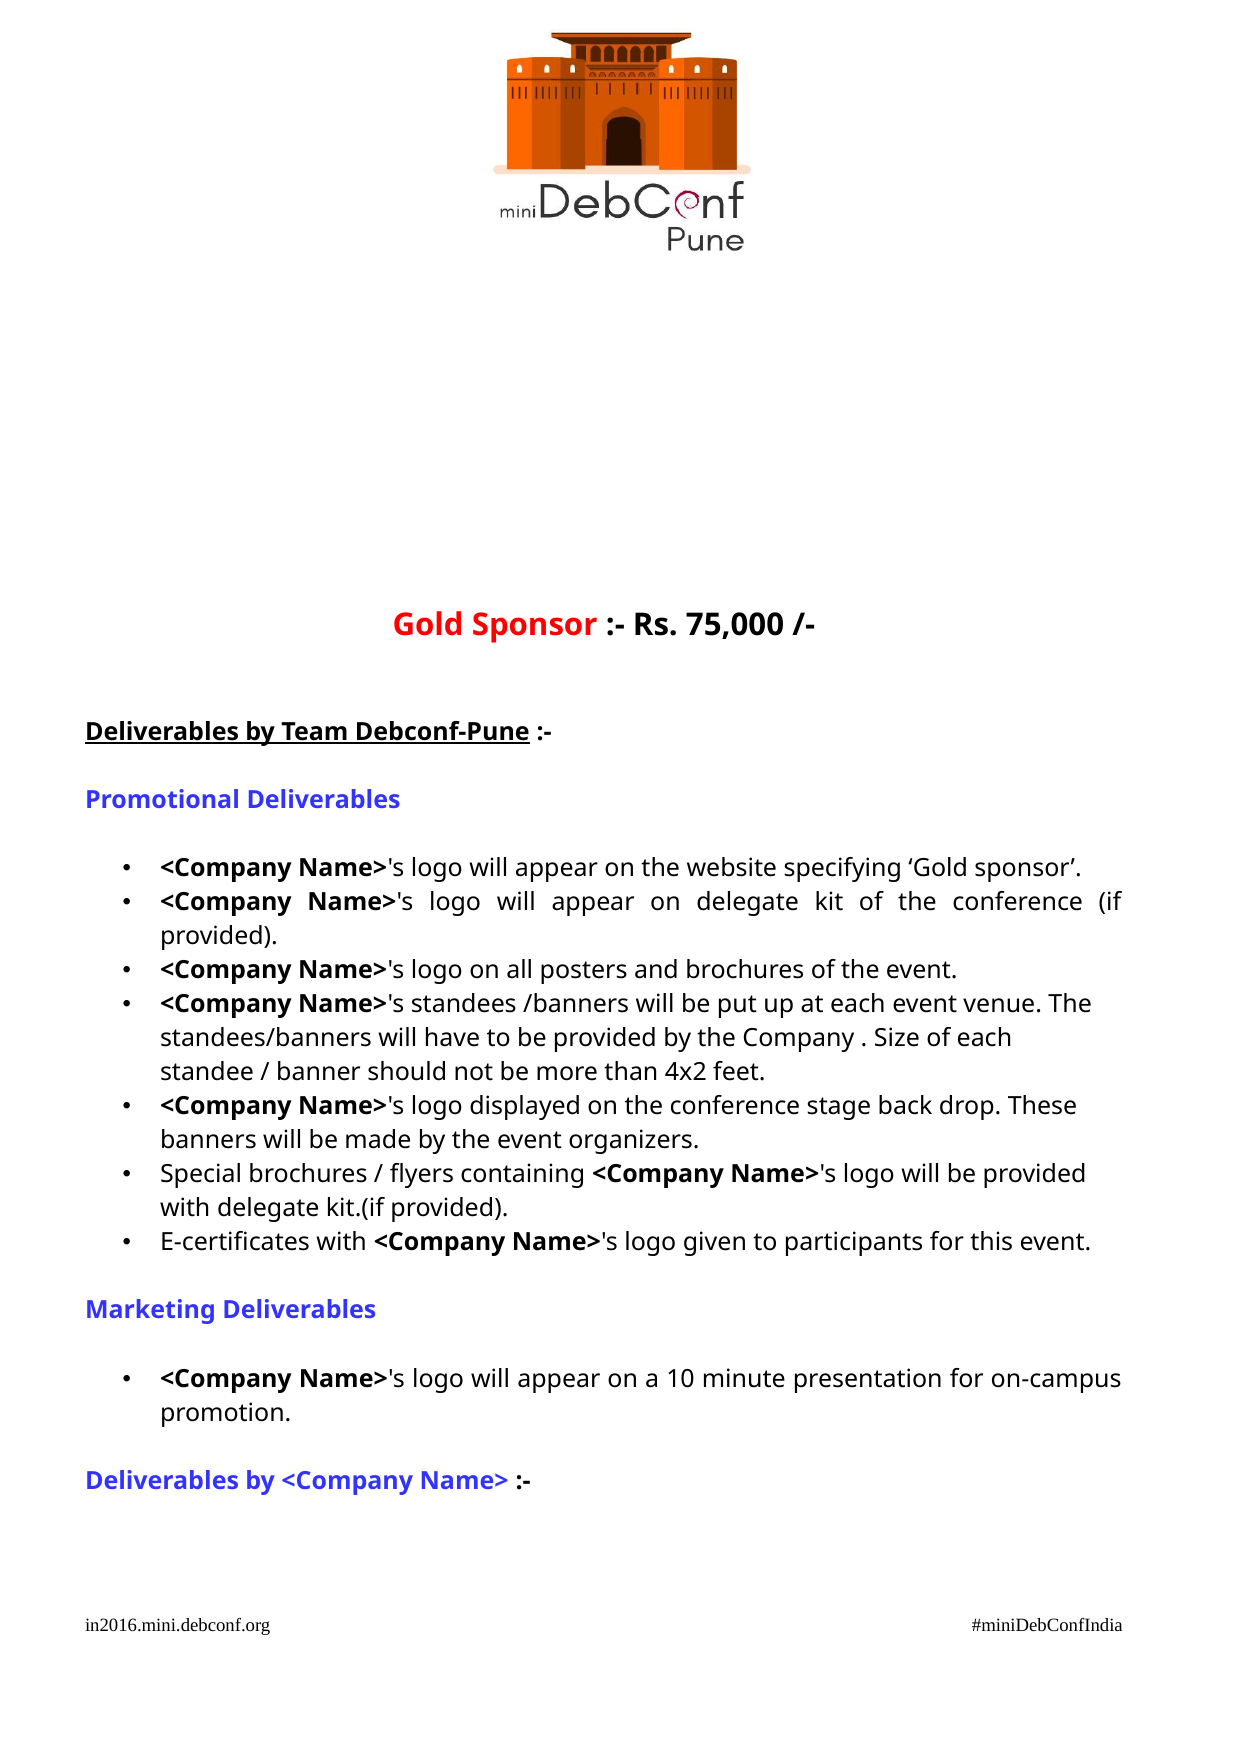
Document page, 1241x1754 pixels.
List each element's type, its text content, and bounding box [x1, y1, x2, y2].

list <Company Name>'s logo will appear on delegate kit of the conference (if provided). [122, 883, 1123, 952]
list E-certificates with <Company Name>'s logo given to participants for this event. [122, 1224, 1123, 1258]
list <Company Name>'s logo displayed on the conference stage back drop. These banners will be made by the event organizers. [122, 1088, 1123, 1156]
text Gold Sponsor :- Rs. 75,000 /- [85, 602, 1123, 645]
text Marketing Deliverables [85, 1292, 1123, 1326]
text Deliverables by Team Debconf-Pune :- [85, 713, 1123, 747]
list <Company Name>'s standees /banners will be put up at each event venue. The standees/banners will have to be provided by the Company . Size of each standee / banner should not be more than 4x2 feet. [122, 986, 1123, 1088]
picture [474, 0, 798, 298]
text Promotional Deliverables [85, 781, 1123, 815]
list Special brochures / flyers containing <Company Name>'s logo will be provided with delegate kit.(if provided). [122, 1156, 1123, 1224]
list <Company Name>'s logo on all posters and brochures of the event. [122, 952, 1123, 986]
list <Company Name>'s logo will appear on a 10 minute presentation for on-campus promotion. [122, 1360, 1123, 1428]
text Deliverables by <Company Name> :- [85, 1462, 1123, 1497]
list <Company Name>'s logo will appear on the website specifying ‘Gold sponsor’. [122, 849, 1123, 883]
